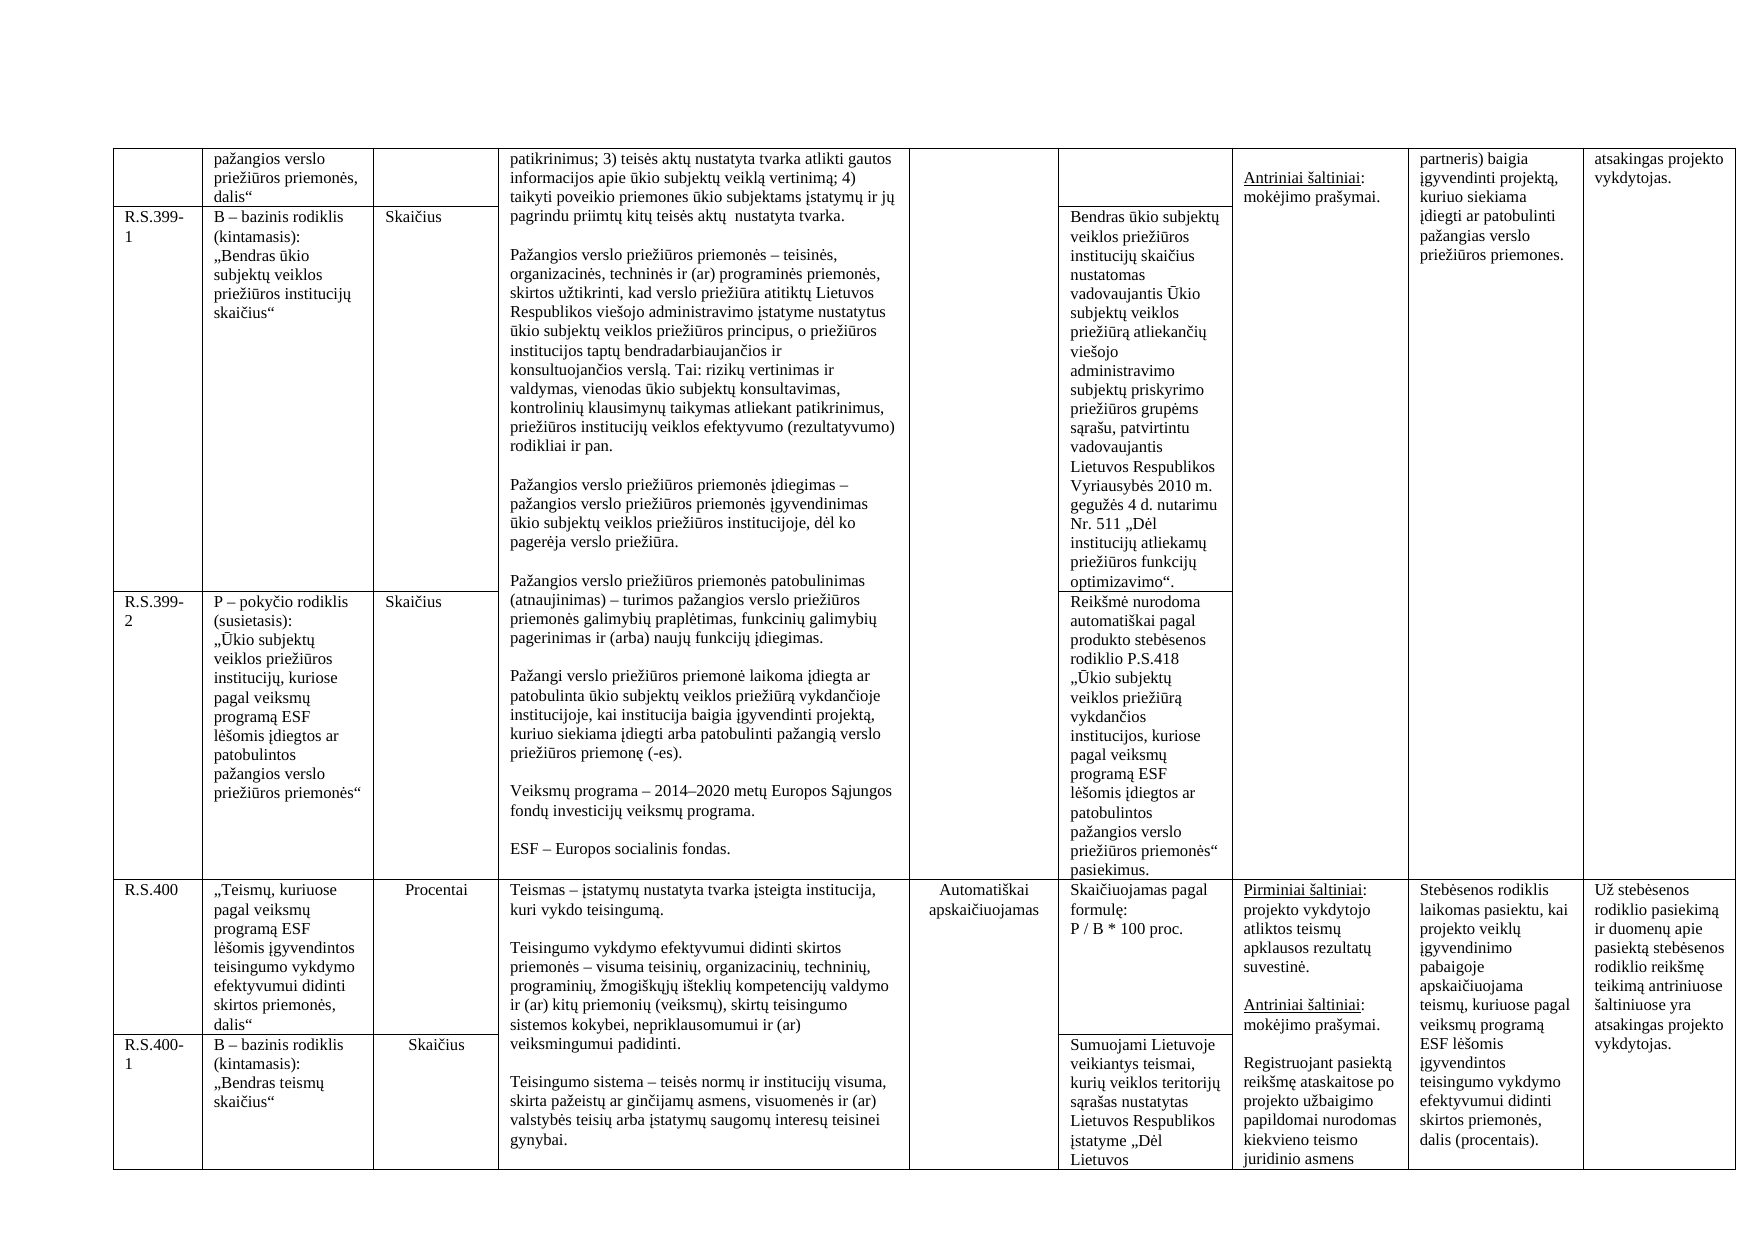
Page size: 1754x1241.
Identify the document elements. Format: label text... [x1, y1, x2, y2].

table_cell Reikšmė nurodoma automatiškai pagal produkto stebėsenos rodiklio P.S.418 „Ūkio subjektų veiklos priežiūrą vykdančios institucijos, kuriose pagal veiksmų programą ESF lėšomis įdiegtos ar patobulintos pažangios verslo priežiūros priemonės“ pasiekimus. [1059, 592, 1232, 879]
table_cell Skaičiuojamas pagal formulę: P / B * 100 proc. [1059, 880, 1232, 1033]
table_cell Teismas – įstatymų nustatyta tvarka įsteigta institucija, kuri vykdo teisingumą. Teisingumo vykdymo efektyvumui didinti skirtos priemonės – visuma teisinių, organizacinių, techninių, programinių, žmogiškųjų išteklių kompetencijų valdymo ir (ar) kitų priemonių (veiksmų), skirtų teisingumo sistemos kokybei, nepriklausomumui ir (ar) veiksmingumui padidinti. Teisingumo sistema – teisės normų ir institucijų visuma, skirta pažeistų ar ginčijamų asmens, visuomenės ir (ar) valstybės teisių arba įstatymų saugomų interesų teisinei gynybai. [499, 880, 909, 1169]
table_cell atsakingas projekto vykdytojas. [1584, 149, 1735, 879]
table_cell [910, 149, 1058, 879]
table_cell „Teismų, kuriuose pagal veiksmų programą ESF lėšomis įgyvendintos teisingumo vykdymo efektyvumui didinti skirtos priemonės, dalis“ [203, 880, 373, 1033]
table_cell R.S.399-1 [114, 207, 202, 591]
table_cell Stebėsenos rodiklis laikomas pasiektu, kai projekto veiklų įgyvendinimo pabaigoje apskaičiuojama teismų, kuriuose pagal veiksmų programą ESF lėšomis įgyvendintos teisingumo vykdymo efektyvumui didinti skirtos priemonės, dalis (procentais). [1409, 880, 1583, 1169]
table_cell [374, 149, 498, 206]
table_cell R.S.400 [114, 880, 202, 1033]
table_cell [114, 149, 202, 206]
table_cell B – bazinis rodiklis (kintamasis): „Bendras ūkio subjektų veiklos priežiūros institucijų skaičius“ [203, 207, 373, 591]
table_cell Skaičius [374, 1035, 498, 1169]
table_cell P – pokyčio rodiklis (susietasis): „Ūkio subjektų veiklos priežiūros institucijų, kuriose pagal veiksmų programą ESF lėšomis įdiegtos ar patobulintos pažangios verslo priežiūros priemonės“ [203, 592, 373, 879]
table_cell Sumuojami Lietuvoje veikiantys teismai, kurių veiklos teritorijų sąrašas nustatytas Lietuvos Respublikos įstatyme „Dėl Lietuvos [1059, 1035, 1232, 1169]
table_cell Pirminiai šaltiniai: projekto vykdytojo atliktos teismų apklausos rezultatų suvestinė. Antriniai šaltiniai: mokėjimo prašymai. Registruojant pasiektą reikšmę ataskaitose po projekto užbaigimo papildomai nurodomas kiekvieno teismo juridinio asmens [1233, 880, 1408, 1169]
table_cell Skaičius [374, 207, 498, 591]
table_cell partneris) baigia įgyvendinti projektą, kuriuo siekiama įdiegti ar patobulinti pažangias verslo priežiūros priemones. [1409, 149, 1583, 879]
table_cell Procentai [374, 880, 498, 1033]
table_cell Automatiškai apskaičiuojamas [910, 880, 1058, 1169]
table_cell Bendras ūkio subjektų veiklos priežiūros institucijų skaičius nustatomas vadovaujantis Ūkio subjektų veiklos priežiūrą atliekančių viešojo administravimo subjektų priskyrimo priežiūros grupėms sąrašu, patvirtintu vadovaujantis Lietuvos Respublikos Vyriausybės 2010 m. gegužės 4 d. nutarimu Nr. 511 „Dėl institucijų atliekamų priežiūros funkcijų optimizavimo“. [1059, 207, 1232, 591]
table_cell R.S.400-1 [114, 1035, 202, 1169]
table_cell Už stebėsenos rodiklio pasiekimą ir duomenų apie pasiektą stebėsenos rodiklio reikšmę teikimą antriniuose šaltiniuose yra atsakingas projekto vykdytojas. [1584, 880, 1735, 1169]
table_cell R.S.399-2 [114, 592, 202, 879]
table_cell Antriniai šaltiniai: mokėjimo prašymai. [1233, 149, 1408, 879]
table_cell [1059, 149, 1232, 206]
table_cell Skaičius [374, 592, 498, 879]
table_cell patikrinimus; 3) teisės aktų nustatyta tvarka atlikti gautos informacijos apie ūkio subjektų veiklą vertinimą; 4) taikyti poveikio priemones ūkio subjektams įstatymų ir jų pagrindu priimtų kitų teisės aktų nustatyta tvarka. Pažangios verslo priežiūros priemonės – teisinės, organizacinės, techninės ir (ar) programinės priemonės, skirtos užtikrinti, kad verslo priežiūra atitiktų Lietuvos Respublikos viešojo administravimo įstatyme nustatytus ūkio subjektų veiklos priežiūros principus, o priežiūros institucijos taptų bendradarbiaujančios ir konsultuojančios verslą. Tai: rizikų vertinimas ir valdymas, vienodas ūkio subjektų konsultavimas, kontrolinių klausimynų taikymas atliekant patikrinimus, priežiūros institucijų veiklos efektyvumo (rezultatyvumo) rodikliai ir pan. Pažangios verslo priežiūros priemonės įdiegimas – pažangios verslo priežiūros priemonės įgyvendinimas ūkio subjektų veiklos priežiūros institucijoje, dėl ko pagerėja verslo priežiūra. Pažangios verslo priežiūros priemonės patobulinimas (atnaujinimas) – turimos pažangios verslo priežiūros priemonės galimybių praplėtimas, funkcinių galimybių pagerinimas ir (arba) naujų funkcijų įdiegimas. Pažangi verslo priežiūros priemonė laikoma įdiegta ar patobulinta ūkio subjektų veiklos priežiūrą vykdančioje institucijoje, kai institucija baigia įgyvendinti projektą, kuriuo siekiama įdiegti arba patobulinti pažangią verslo priežiūros priemonę (-es). Veiksmų programa – 2014–2020 metų Europos Sąjungos fondų investicijų veiksmų programa. ESF – Europos socialinis fondas. [499, 149, 909, 879]
table_cell B – bazinis rodiklis (kintamasis): „Bendras teismų skaičius“ [203, 1035, 373, 1169]
table_cell pažangios verslo priežiūros priemonės, dalis“ [203, 149, 373, 206]
